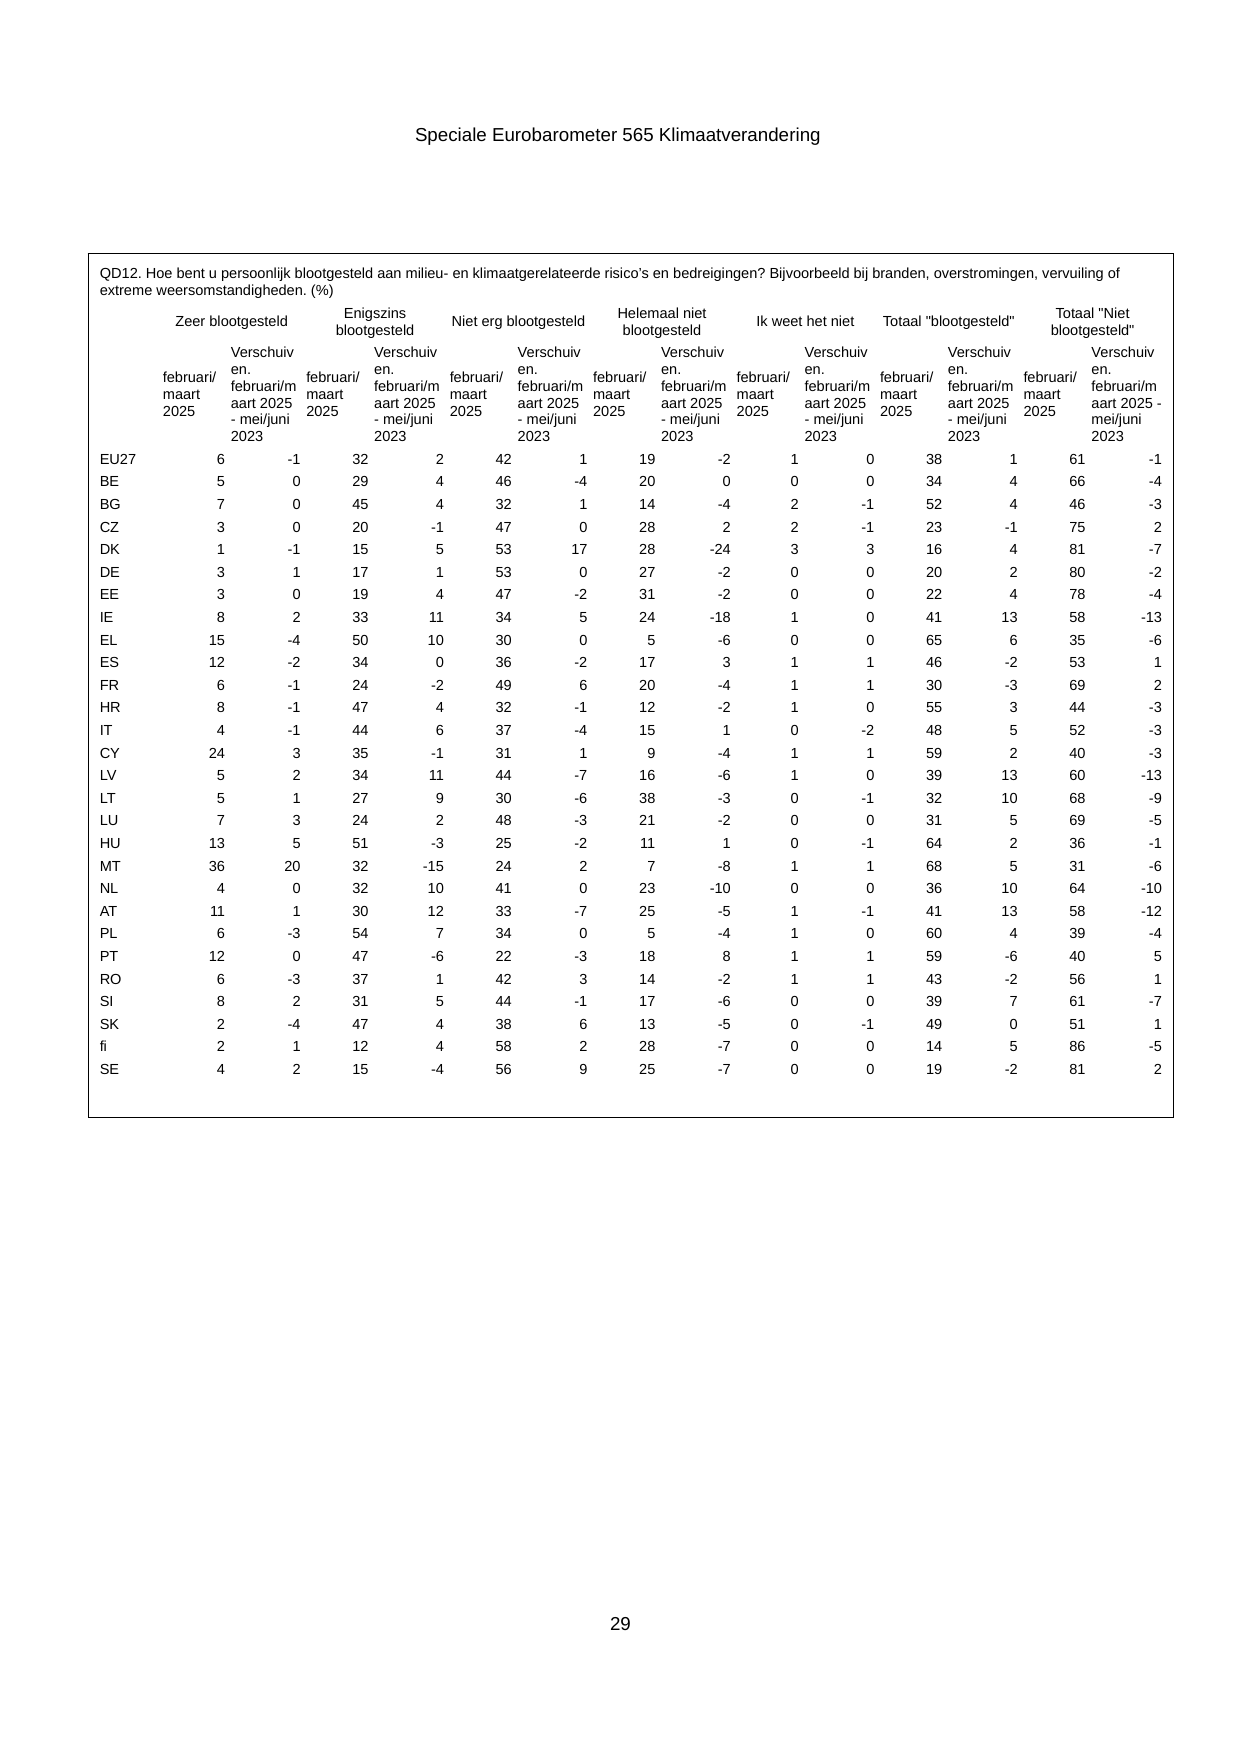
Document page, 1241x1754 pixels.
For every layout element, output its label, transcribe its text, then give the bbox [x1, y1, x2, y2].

table_cell 11 [371, 606, 447, 628]
table_cell 2 [371, 809, 447, 832]
table_cell 0 [801, 448, 877, 470]
table_cell 35 [1020, 628, 1088, 651]
table_cell 22 [877, 583, 945, 606]
table_cell LU [97, 809, 160, 832]
table_cell 60 [877, 922, 945, 945]
table_cell -2 [658, 968, 733, 990]
table_cell 1 [515, 493, 590, 515]
table_cell -5 [658, 900, 733, 922]
table_cell 15 [303, 1058, 371, 1080]
table_cell SE [97, 1058, 160, 1080]
table_cell 52 [877, 493, 945, 515]
table_cell 1 [371, 561, 447, 583]
table_cell 0 [801, 1035, 877, 1058]
table_cell -4 [658, 922, 733, 945]
table_cell -2 [945, 651, 1020, 673]
table_cell 4 [371, 470, 447, 493]
table_cell -6 [371, 945, 447, 967]
table_cell 48 [877, 719, 945, 741]
table_cell 1 [228, 561, 303, 583]
table_cell Verschuiven. februari/maart 2025 - mei/juni 2023 [1088, 341, 1164, 447]
table_cell 13 [590, 1013, 658, 1035]
table_cell 0 [228, 945, 303, 967]
table_cell 0 [801, 561, 877, 583]
table_cell FR [97, 674, 160, 696]
table_cell 20 [590, 674, 658, 696]
table_cell fi [97, 1035, 160, 1058]
table_cell -4 [658, 493, 733, 515]
table_cell 32 [303, 448, 371, 470]
table_cell EL [97, 628, 160, 651]
table_cell -7 [1088, 990, 1164, 1013]
table_cell -5 [658, 1013, 733, 1035]
table_cell 61 [1020, 990, 1088, 1013]
table_cell -7 [658, 1058, 733, 1080]
table_cell 7 [160, 493, 228, 515]
table_cell 36 [877, 877, 945, 899]
table_cell 3 [228, 741, 303, 764]
table_cell Verschuiven. februari/maart 2025 - mei/juni 2023 [228, 341, 303, 447]
table_cell 3 [160, 515, 228, 538]
table_cell Verschuiven. februari/maart 2025 - mei/juni 2023 [658, 341, 733, 447]
table_cell 6 [945, 628, 1020, 651]
table_cell -10 [1088, 877, 1164, 899]
table_cell -1 [515, 696, 590, 719]
table_cell 19 [877, 1058, 945, 1080]
table_cell 0 [801, 470, 877, 493]
table_cell -3 [1088, 719, 1164, 741]
table_cell 3 [160, 583, 228, 606]
table_cell Helemaal niet blootgesteld [590, 302, 733, 341]
table_cell -2 [371, 674, 447, 696]
table_cell 13 [945, 900, 1020, 922]
table_cell 32 [303, 854, 371, 877]
table_cell 3 [160, 561, 228, 583]
table_cell CZ [97, 515, 160, 538]
table_cell 3 [228, 809, 303, 832]
table_cell -7 [515, 764, 590, 787]
table_cell 35 [303, 741, 371, 764]
table_cell 15 [303, 538, 371, 561]
table_cell -1 [801, 493, 877, 515]
table_cell 28 [590, 1035, 658, 1058]
table_cell 20 [877, 561, 945, 583]
table_cell 30 [447, 628, 514, 651]
table_cell 5 [228, 832, 303, 854]
table_cell 64 [1020, 877, 1088, 899]
table_cell 53 [447, 538, 514, 561]
table_cell 7 [945, 990, 1020, 1013]
table_cell 1 [801, 945, 877, 967]
table_cell -18 [658, 606, 733, 628]
table_cell 2 [371, 448, 447, 470]
table_cell 3 [658, 651, 733, 673]
table_cell 1 [228, 900, 303, 922]
table_cell 43 [877, 968, 945, 990]
table_cell 2 [945, 561, 1020, 583]
table_cell 24 [160, 741, 228, 764]
table_cell 2 [734, 515, 801, 538]
table_cell 4 [371, 493, 447, 515]
table_cell -4 [1088, 922, 1164, 945]
table_cell 4 [945, 470, 1020, 493]
table_cell 53 [1020, 651, 1088, 673]
table_cell 0 [734, 470, 801, 493]
table_cell 0 [801, 809, 877, 832]
table_cell 20 [228, 854, 303, 877]
table_cell 0 [228, 583, 303, 606]
table_cell februari/maart 2025 [1020, 341, 1088, 447]
table_cell -3 [371, 832, 447, 854]
table_cell -2 [658, 583, 733, 606]
table_cell 6 [160, 922, 228, 945]
table_cell -1 [801, 1013, 877, 1035]
table_cell februari/maart 2025 [303, 341, 371, 447]
table_cell 10 [945, 877, 1020, 899]
table_cell 24 [303, 674, 371, 696]
table_cell 2 [515, 854, 590, 877]
table_cell 10 [945, 787, 1020, 809]
table_cell 47 [447, 515, 514, 538]
table_cell 5 [945, 719, 1020, 741]
table_cell 5 [590, 922, 658, 945]
table_cell -1 [228, 696, 303, 719]
table_cell 64 [877, 832, 945, 854]
table_cell 32 [447, 493, 514, 515]
table_cell 1 [801, 968, 877, 990]
table_cell Verschuiven. februari/maart 2025 - mei/juni 2023 [801, 341, 877, 447]
table_cell -12 [1088, 900, 1164, 922]
table_cell PL [97, 922, 160, 945]
table_cell 46 [1020, 493, 1088, 515]
table_cell 17 [515, 538, 590, 561]
table_cell 7 [590, 854, 658, 877]
table_cell SI [97, 990, 160, 1013]
table_cell 9 [590, 741, 658, 764]
table_cell 1 [1088, 968, 1164, 990]
table_cell 44 [447, 764, 514, 787]
table_cell 58 [1020, 900, 1088, 922]
table_cell -3 [515, 809, 590, 832]
table_cell -2 [801, 719, 877, 741]
table_cell 13 [945, 764, 1020, 787]
table_cell 40 [1020, 741, 1088, 764]
table_cell 44 [447, 990, 514, 1013]
table_cell 0 [734, 719, 801, 741]
table_cell 1 [734, 696, 801, 719]
table_cell AT [97, 900, 160, 922]
table_cell HR [97, 696, 160, 719]
table_cell 34 [447, 922, 514, 945]
table_cell 0 [515, 877, 590, 899]
table_cell 6 [515, 1013, 590, 1035]
table_cell 1 [734, 741, 801, 764]
table_cell IE [97, 606, 160, 628]
table_cell 1 [801, 741, 877, 764]
table_cell 30 [877, 674, 945, 696]
table_cell 1 [228, 787, 303, 809]
table_cell -5 [1088, 809, 1164, 832]
table_cell 33 [303, 606, 371, 628]
table_cell 5 [945, 1035, 1020, 1058]
table_cell 29 [303, 470, 371, 493]
table_cell 0 [801, 583, 877, 606]
table_cell 25 [590, 1058, 658, 1080]
table_cell 12 [371, 900, 447, 922]
table_cell 11 [160, 900, 228, 922]
table_cell -1 [801, 832, 877, 854]
table_cell 24 [303, 809, 371, 832]
table_cell PT [97, 945, 160, 967]
table_cell 5 [371, 990, 447, 1013]
table_cell 0 [515, 561, 590, 583]
table_cell 1 [734, 854, 801, 877]
table_cell 1 [801, 674, 877, 696]
table_cell 4 [371, 583, 447, 606]
table_cell 45 [303, 493, 371, 515]
table_cell 34 [447, 606, 514, 628]
table_cell 5 [371, 538, 447, 561]
table_cell 31 [447, 741, 514, 764]
table_cell 1 [228, 1035, 303, 1058]
table_cell Enigszins blootgesteld [303, 302, 447, 341]
table_cell 32 [877, 787, 945, 809]
table_cell 48 [447, 809, 514, 832]
table_cell 2 [228, 606, 303, 628]
table_cell 0 [734, 877, 801, 899]
table_cell 0 [515, 922, 590, 945]
table_cell 38 [590, 787, 658, 809]
table_cell 3 [734, 538, 801, 561]
table_cell HU [97, 832, 160, 854]
table_cell 7 [160, 809, 228, 832]
table_cell 0 [801, 696, 877, 719]
table_cell 0 [515, 515, 590, 538]
table_cell 20 [590, 470, 658, 493]
table_cell 59 [877, 945, 945, 967]
table_cell 14 [590, 968, 658, 990]
table_cell -8 [658, 854, 733, 877]
table_cell 1 [801, 854, 877, 877]
table_cell -6 [658, 990, 733, 1013]
table_cell Totaal "blootgesteld" [877, 302, 1020, 341]
table_cell 28 [590, 538, 658, 561]
table_cell -1 [228, 448, 303, 470]
table_cell -24 [658, 538, 733, 561]
table_cell Niet erg blootgesteld [447, 302, 590, 341]
table_cell 69 [1020, 674, 1088, 696]
table_cell -4 [228, 628, 303, 651]
table_cell 8 [160, 990, 228, 1013]
table_cell 0 [734, 583, 801, 606]
table_cell 53 [447, 561, 514, 583]
table_cell 34 [303, 651, 371, 673]
table_cell DE [97, 561, 160, 583]
table_cell 8 [658, 945, 733, 967]
table_cell 0 [228, 877, 303, 899]
table_cell 0 [228, 515, 303, 538]
table_cell 0 [945, 1013, 1020, 1035]
table_cell 17 [303, 561, 371, 583]
table_cell CY [97, 741, 160, 764]
table_cell 68 [877, 854, 945, 877]
table_cell -3 [515, 945, 590, 967]
table_cell -2 [515, 651, 590, 673]
table_cell 40 [1020, 945, 1088, 967]
table_cell -7 [658, 1035, 733, 1058]
table_cell 17 [590, 990, 658, 1013]
table_cell 25 [447, 832, 514, 854]
table_cell MT [97, 854, 160, 877]
table_cell 2 [228, 764, 303, 787]
table_cell 30 [447, 787, 514, 809]
table_cell 41 [877, 606, 945, 628]
table_cell 0 [801, 628, 877, 651]
table_cell Verschuiven. februari/maart 2025 - mei/juni 2023 [371, 341, 447, 447]
table_cell -5 [1088, 1035, 1164, 1058]
table_cell Verschuiven. februari/maart 2025 - mei/juni 2023 [945, 341, 1020, 447]
table_cell -10 [658, 877, 733, 899]
table_cell 1 [734, 448, 801, 470]
table_cell 8 [160, 606, 228, 628]
table_cell -6 [515, 787, 590, 809]
table_cell 5 [160, 787, 228, 809]
table_cell 2 [945, 832, 1020, 854]
table_cell 51 [1020, 1013, 1088, 1035]
table_cell 4 [160, 1058, 228, 1080]
table_cell -4 [515, 470, 590, 493]
table_cell EU27 [97, 448, 160, 470]
table_cell -7 [1088, 538, 1164, 561]
table_cell 0 [801, 764, 877, 787]
table_cell 39 [877, 990, 945, 1013]
table_cell 86 [1020, 1035, 1088, 1058]
table_cell -1 [228, 538, 303, 561]
table_cell 78 [1020, 583, 1088, 606]
table_cell 19 [303, 583, 371, 606]
table_cell 1 [734, 651, 801, 673]
table_cell 65 [877, 628, 945, 651]
table_cell 0 [801, 877, 877, 899]
table_cell 2 [228, 990, 303, 1013]
table_cell -4 [1088, 470, 1164, 493]
table_cell 0 [734, 832, 801, 854]
table_cell 0 [658, 470, 733, 493]
table_cell 5 [945, 854, 1020, 877]
table_cell 0 [515, 628, 590, 651]
table_cell -1 [515, 990, 590, 1013]
table_cell 0 [801, 1058, 877, 1080]
table_cell 1 [658, 832, 733, 854]
table_cell 3 [801, 538, 877, 561]
table_cell -7 [515, 900, 590, 922]
table_cell 7 [371, 922, 447, 945]
table_cell -9 [1088, 787, 1164, 809]
table_cell 0 [734, 628, 801, 651]
table_cell 1 [515, 448, 590, 470]
table_cell 30 [303, 900, 371, 922]
table_cell 42 [447, 968, 514, 990]
table_cell 0 [734, 990, 801, 1013]
table_cell februari/maart 2025 [734, 341, 801, 447]
table_cell 9 [371, 787, 447, 809]
table_cell 46 [877, 651, 945, 673]
table_cell -1 [371, 741, 447, 764]
table_cell 42 [447, 448, 514, 470]
table_cell 1 [515, 741, 590, 764]
table_cell Verschuiven. februari/maart 2025 - mei/juni 2023 [515, 341, 590, 447]
table_cell 56 [1020, 968, 1088, 990]
table_cell februari/maart 2025 [590, 341, 658, 447]
table_cell [97, 341, 160, 447]
table_cell 0 [228, 470, 303, 493]
table_cell ES [97, 651, 160, 673]
table_cell 0 [801, 990, 877, 1013]
table_cell 19 [590, 448, 658, 470]
table_cell 36 [1020, 832, 1088, 854]
table_cell 12 [160, 945, 228, 967]
table_cell 5 [160, 764, 228, 787]
table_cell 2 [945, 741, 1020, 764]
table_cell -3 [228, 922, 303, 945]
table_cell -6 [658, 628, 733, 651]
table_cell 12 [303, 1035, 371, 1058]
table_cell -4 [371, 1058, 447, 1080]
table_cell -4 [1088, 583, 1164, 606]
table_cell 49 [447, 674, 514, 696]
table_cell 15 [160, 628, 228, 651]
table_cell 1 [658, 719, 733, 741]
table_cell 4 [160, 877, 228, 899]
table_cell RO [97, 968, 160, 990]
table_cell 5 [160, 470, 228, 493]
table_cell 0 [734, 561, 801, 583]
table_cell -1 [228, 719, 303, 741]
table_cell 66 [1020, 470, 1088, 493]
table_cell 61 [1020, 448, 1088, 470]
table_cell -3 [658, 787, 733, 809]
table_cell 5 [590, 628, 658, 651]
table_cell 27 [590, 561, 658, 583]
table_cell 31 [303, 990, 371, 1013]
table_cell 38 [447, 1013, 514, 1035]
table_cell 2 [160, 1013, 228, 1035]
table_cell BG [97, 493, 160, 515]
table_cell 0 [801, 922, 877, 945]
table_cell 47 [303, 696, 371, 719]
table_cell 46 [447, 470, 514, 493]
table_cell 24 [447, 854, 514, 877]
table_cell 38 [877, 448, 945, 470]
table_cell 1 [945, 448, 1020, 470]
table_cell 3 [515, 968, 590, 990]
table_cell 59 [877, 741, 945, 764]
table_cell EE [97, 583, 160, 606]
table_cell 10 [371, 877, 447, 899]
table_cell 2 [734, 493, 801, 515]
table_cell 9 [515, 1058, 590, 1080]
table_cell 0 [734, 1013, 801, 1035]
table_cell 4 [371, 696, 447, 719]
table_cell 27 [303, 787, 371, 809]
table_cell 5 [1088, 945, 1164, 967]
table_cell -2 [945, 1058, 1020, 1080]
table_cell BE [97, 470, 160, 493]
table_cell 60 [1020, 764, 1088, 787]
table_cell 32 [303, 877, 371, 899]
table_cell -3 [1088, 493, 1164, 515]
table_cell 24 [590, 606, 658, 628]
table_cell 55 [877, 696, 945, 719]
table_cell 1 [801, 651, 877, 673]
table_cell 1 [734, 674, 801, 696]
table_cell -6 [658, 764, 733, 787]
table_cell 36 [160, 854, 228, 877]
table_cell februari/maart 2025 [160, 341, 228, 447]
table_cell 22 [447, 945, 514, 967]
table_cell 5 [515, 606, 590, 628]
table_cell 2 [1088, 674, 1164, 696]
table_cell 12 [160, 651, 228, 673]
table_cell -2 [228, 651, 303, 673]
table_cell 0 [228, 493, 303, 515]
table_cell 3 [945, 696, 1020, 719]
table_cell 5 [945, 809, 1020, 832]
table_cell -3 [945, 674, 1020, 696]
table_cell 1 [734, 900, 801, 922]
table_cell 14 [877, 1035, 945, 1058]
table_cell 1 [1088, 651, 1164, 673]
table_cell 14 [590, 493, 658, 515]
table_cell 37 [447, 719, 514, 741]
table_cell 15 [590, 719, 658, 741]
table_cell 0 [734, 1058, 801, 1080]
table_cell 4 [945, 583, 1020, 606]
table_cell 4 [945, 922, 1020, 945]
table_cell DK [97, 538, 160, 561]
table_cell 69 [1020, 809, 1088, 832]
table_cell -4 [658, 674, 733, 696]
table_cell -3 [1088, 696, 1164, 719]
table_cell -1 [228, 674, 303, 696]
table_cell 25 [590, 900, 658, 922]
table_cell [97, 302, 160, 341]
table_cell -2 [945, 968, 1020, 990]
table_cell 18 [590, 945, 658, 967]
table_cell 16 [877, 538, 945, 561]
table_cell 2 [1088, 515, 1164, 538]
table_cell -2 [1088, 561, 1164, 583]
table_cell 56 [447, 1058, 514, 1080]
table_cell 39 [877, 764, 945, 787]
table_cell -2 [658, 561, 733, 583]
table_header QD12. Hoe bent u persoonlijk blootgesteld aan milieu- en klimaatgerelateerde risico’s en bedreigingen? Bijvoorbeeld bij branden, overstromingen, vervuiling of extreme weersomstandigheden. (%) [97, 262, 1164, 302]
table_cell 8 [160, 696, 228, 719]
table_cell -1 [371, 515, 447, 538]
table_cell 11 [371, 764, 447, 787]
table_cell 4 [945, 493, 1020, 515]
table_cell februari/maart 2025 [447, 341, 514, 447]
table_cell -3 [228, 968, 303, 990]
table_cell 54 [303, 922, 371, 945]
table_cell 4 [945, 538, 1020, 561]
table_cell 50 [303, 628, 371, 651]
table_cell 4 [371, 1013, 447, 1035]
table_cell 21 [590, 809, 658, 832]
table_cell 37 [303, 968, 371, 990]
table_cell 44 [303, 719, 371, 741]
table_cell 0 [734, 1035, 801, 1058]
table_cell 10 [371, 628, 447, 651]
table_cell -15 [371, 854, 447, 877]
table_cell NL [97, 877, 160, 899]
table_cell 1 [371, 968, 447, 990]
table_cell 2 [228, 1058, 303, 1080]
table_cell 1 [734, 922, 801, 945]
table_cell 58 [447, 1035, 514, 1058]
table_cell -4 [228, 1013, 303, 1035]
table_cell 1 [160, 538, 228, 561]
table_cell 11 [590, 832, 658, 854]
table_cell 2 [1088, 1058, 1164, 1080]
table_cell 31 [877, 809, 945, 832]
table_cell -4 [515, 719, 590, 741]
table_cell 1 [734, 945, 801, 967]
table_cell 1 [734, 606, 801, 628]
table_cell 12 [590, 696, 658, 719]
table_cell 41 [447, 877, 514, 899]
table_cell -2 [658, 448, 733, 470]
table_cell -4 [658, 741, 733, 764]
table_cell 47 [303, 1013, 371, 1035]
table_cell 1 [734, 764, 801, 787]
table_cell 6 [160, 674, 228, 696]
table_cell -1 [801, 787, 877, 809]
table_cell 0 [371, 651, 447, 673]
table_cell -1 [801, 515, 877, 538]
table_cell 58 [1020, 606, 1088, 628]
table_cell 2 [658, 515, 733, 538]
table_cell 6 [371, 719, 447, 741]
table_cell -2 [658, 696, 733, 719]
table_cell 4 [160, 719, 228, 741]
table_cell 6 [515, 674, 590, 696]
table_cell 6 [160, 448, 228, 470]
table_cell 1 [734, 968, 801, 990]
table_cell 17 [590, 651, 658, 673]
table_cell 75 [1020, 515, 1088, 538]
table_cell -6 [1088, 854, 1164, 877]
table_cell -1 [1088, 832, 1164, 854]
table_cell -13 [1088, 606, 1164, 628]
table_cell 6 [160, 968, 228, 990]
table_cell 13 [945, 606, 1020, 628]
table_cell 41 [877, 900, 945, 922]
table_cell 34 [877, 470, 945, 493]
table_cell SK [97, 1013, 160, 1035]
table_cell IT [97, 719, 160, 741]
table_cell 0 [734, 809, 801, 832]
table_cell -6 [1088, 628, 1164, 651]
table_cell 2 [160, 1035, 228, 1058]
table_cell -1 [945, 515, 1020, 538]
table_cell -6 [945, 945, 1020, 967]
table_cell 20 [303, 515, 371, 538]
table_cell 32 [447, 696, 514, 719]
table_cell 31 [590, 583, 658, 606]
table_cell -2 [658, 809, 733, 832]
table_cell LT [97, 787, 160, 809]
table_cell 2 [515, 1035, 590, 1058]
table_cell 39 [1020, 922, 1088, 945]
table_cell 4 [371, 1035, 447, 1058]
table_cell -13 [1088, 764, 1164, 787]
table_cell -3 [1088, 741, 1164, 764]
table_cell 68 [1020, 787, 1088, 809]
table_cell 36 [447, 651, 514, 673]
table_cell 44 [1020, 696, 1088, 719]
table_cell 23 [590, 877, 658, 899]
table_cell 47 [303, 945, 371, 967]
table_cell 16 [590, 764, 658, 787]
table_cell 31 [1020, 854, 1088, 877]
table_cell 81 [1020, 1058, 1088, 1080]
table_cell 81 [1020, 538, 1088, 561]
table_cell 80 [1020, 561, 1088, 583]
table_cell 49 [877, 1013, 945, 1035]
table_cell -1 [1088, 448, 1164, 470]
table_cell 33 [447, 900, 514, 922]
table_cell februari/maart 2025 [877, 341, 945, 447]
table_cell -2 [515, 583, 590, 606]
table_cell 51 [303, 832, 371, 854]
table_cell 13 [160, 832, 228, 854]
table_cell LV [97, 764, 160, 787]
table_cell 0 [801, 606, 877, 628]
table_cell Ik weet het niet [734, 302, 877, 341]
table_cell 0 [734, 787, 801, 809]
table_cell -2 [515, 832, 590, 854]
table_cell 52 [1020, 719, 1088, 741]
table_cell 23 [877, 515, 945, 538]
table_cell 1 [1088, 1013, 1164, 1035]
table_cell 47 [447, 583, 514, 606]
table_cell 34 [303, 764, 371, 787]
table_cell Totaal "Niet blootgesteld" [1020, 302, 1164, 341]
table_cell 28 [590, 515, 658, 538]
table_cell Zeer blootgesteld [160, 302, 303, 341]
table_cell -1 [801, 900, 877, 922]
